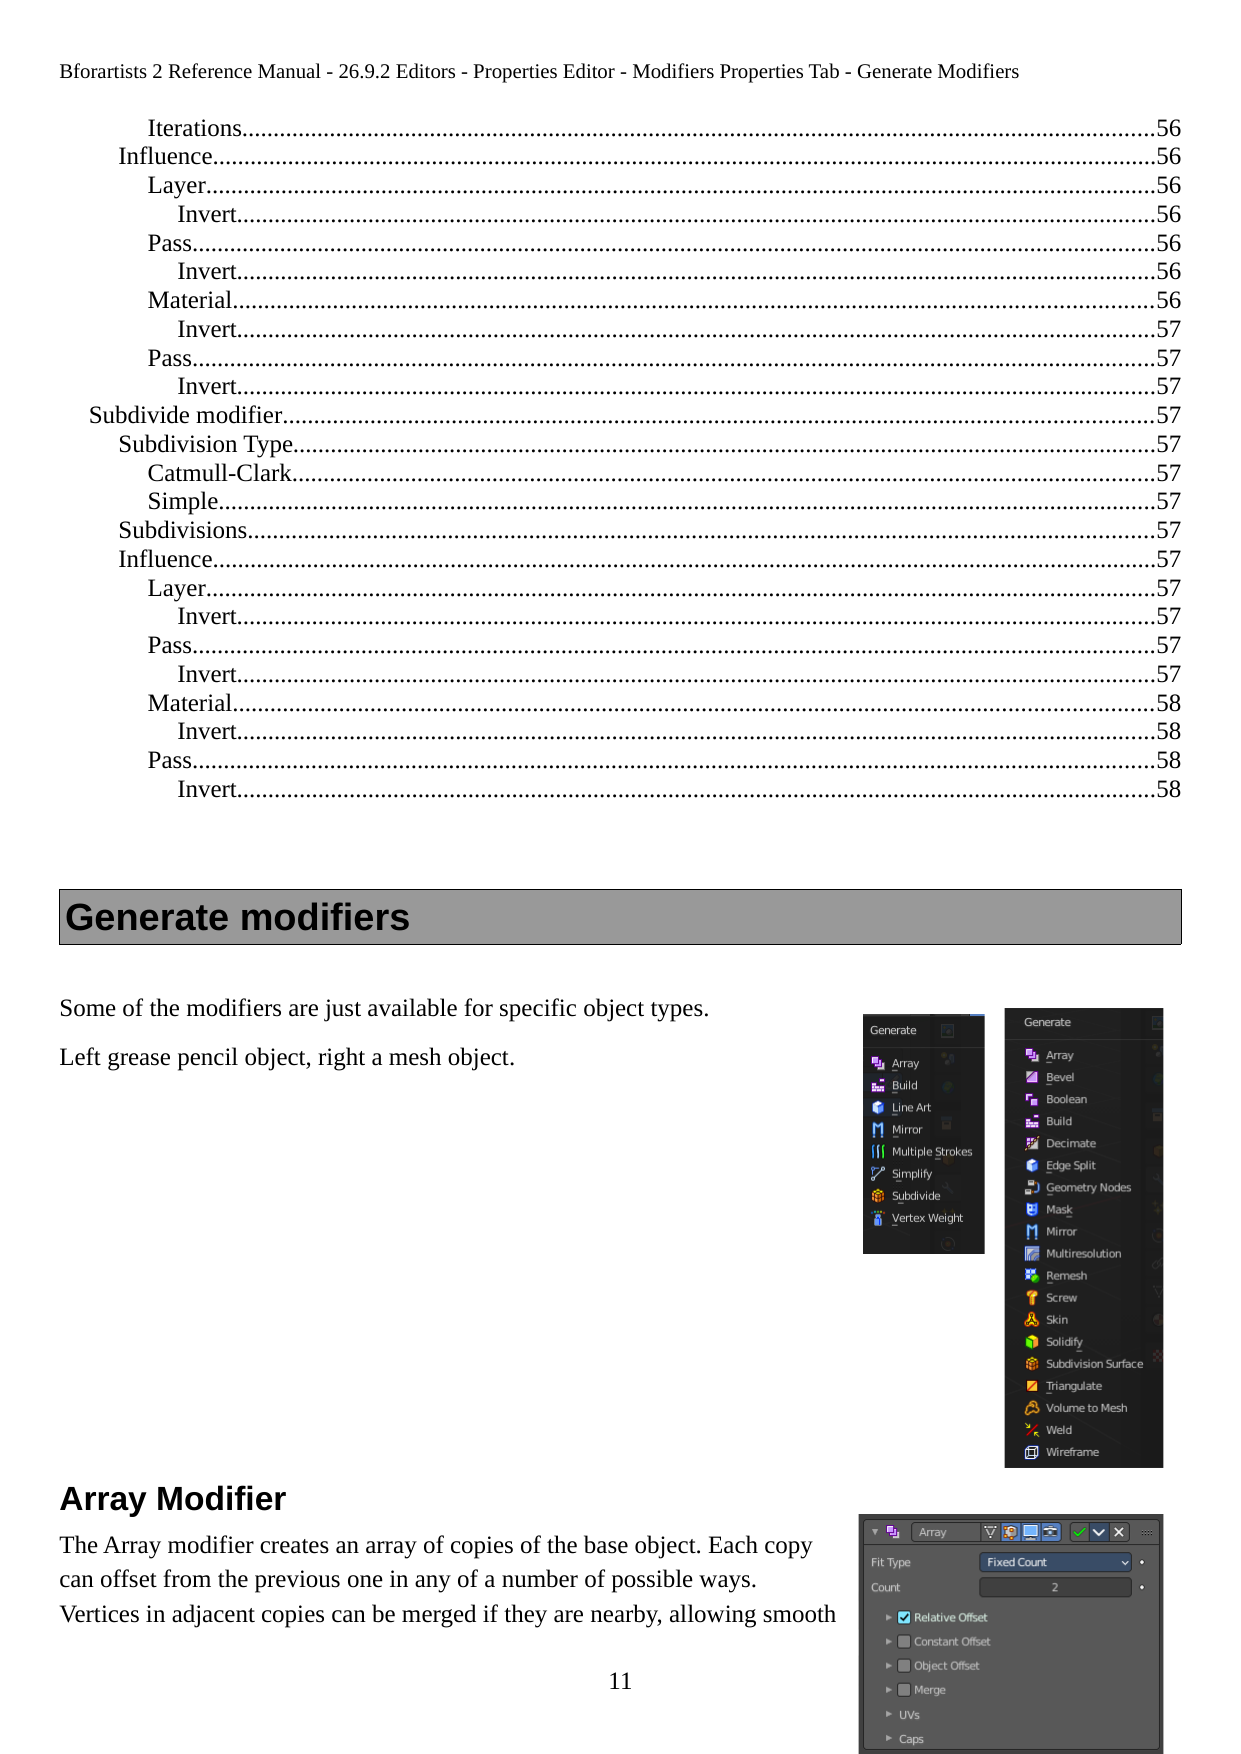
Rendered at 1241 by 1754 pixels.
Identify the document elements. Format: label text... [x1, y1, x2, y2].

text Invert 57 [177, 371, 1181, 400]
text Left grease pencil object, right a mesh object. [59, 1042, 863, 1071]
picture [858, 1514, 1164, 1754]
text Invert 57 [177, 659, 1181, 688]
subtitle Array Modifier [59, 1478, 1181, 1517]
text Simple 57 [147, 486, 1181, 515]
text Layer 57 [147, 573, 1181, 601]
text Pass 56 [147, 228, 1181, 256]
text Subdivision Type 57 [118, 429, 1181, 458]
text Invert 58 [177, 716, 1181, 745]
text Invert 56 [177, 256, 1181, 285]
text Pass 57 [147, 343, 1181, 371]
text Some of the modifiers are just available for specific object types. [59, 993, 1181, 1022]
text Invert 57 [177, 601, 1181, 630]
text Invert 57 [177, 314, 1181, 343]
text Catmull-Clark 57 [147, 458, 1181, 486]
text Pass 58 [147, 745, 1181, 774]
text Material 58 [147, 688, 1181, 716]
text Pass 57 [147, 630, 1181, 659]
table_header Generate modifiers [60, 890, 1181, 944]
text Subdivisions 57 [118, 515, 1181, 544]
text Layer 56 [147, 170, 1181, 199]
picture [1004, 1008, 1164, 1468]
text Iterations 56 [147, 113, 1181, 141]
text Influence 57 [118, 544, 1181, 573]
text Invert 56 [177, 199, 1181, 228]
text Subdivide modifier 57 [88, 400, 1181, 429]
text The Array modifier creates an array of copies of the base object. Each copy can offset from the previous one in any of a number of possible ways. Vertices in adjacent copies can be merged if they are nearby, allowing smooth [59, 1530, 858, 1627]
text Influence 56 [118, 141, 1181, 170]
text Material 56 [147, 285, 1181, 314]
text Invert 58 [177, 774, 1181, 803]
